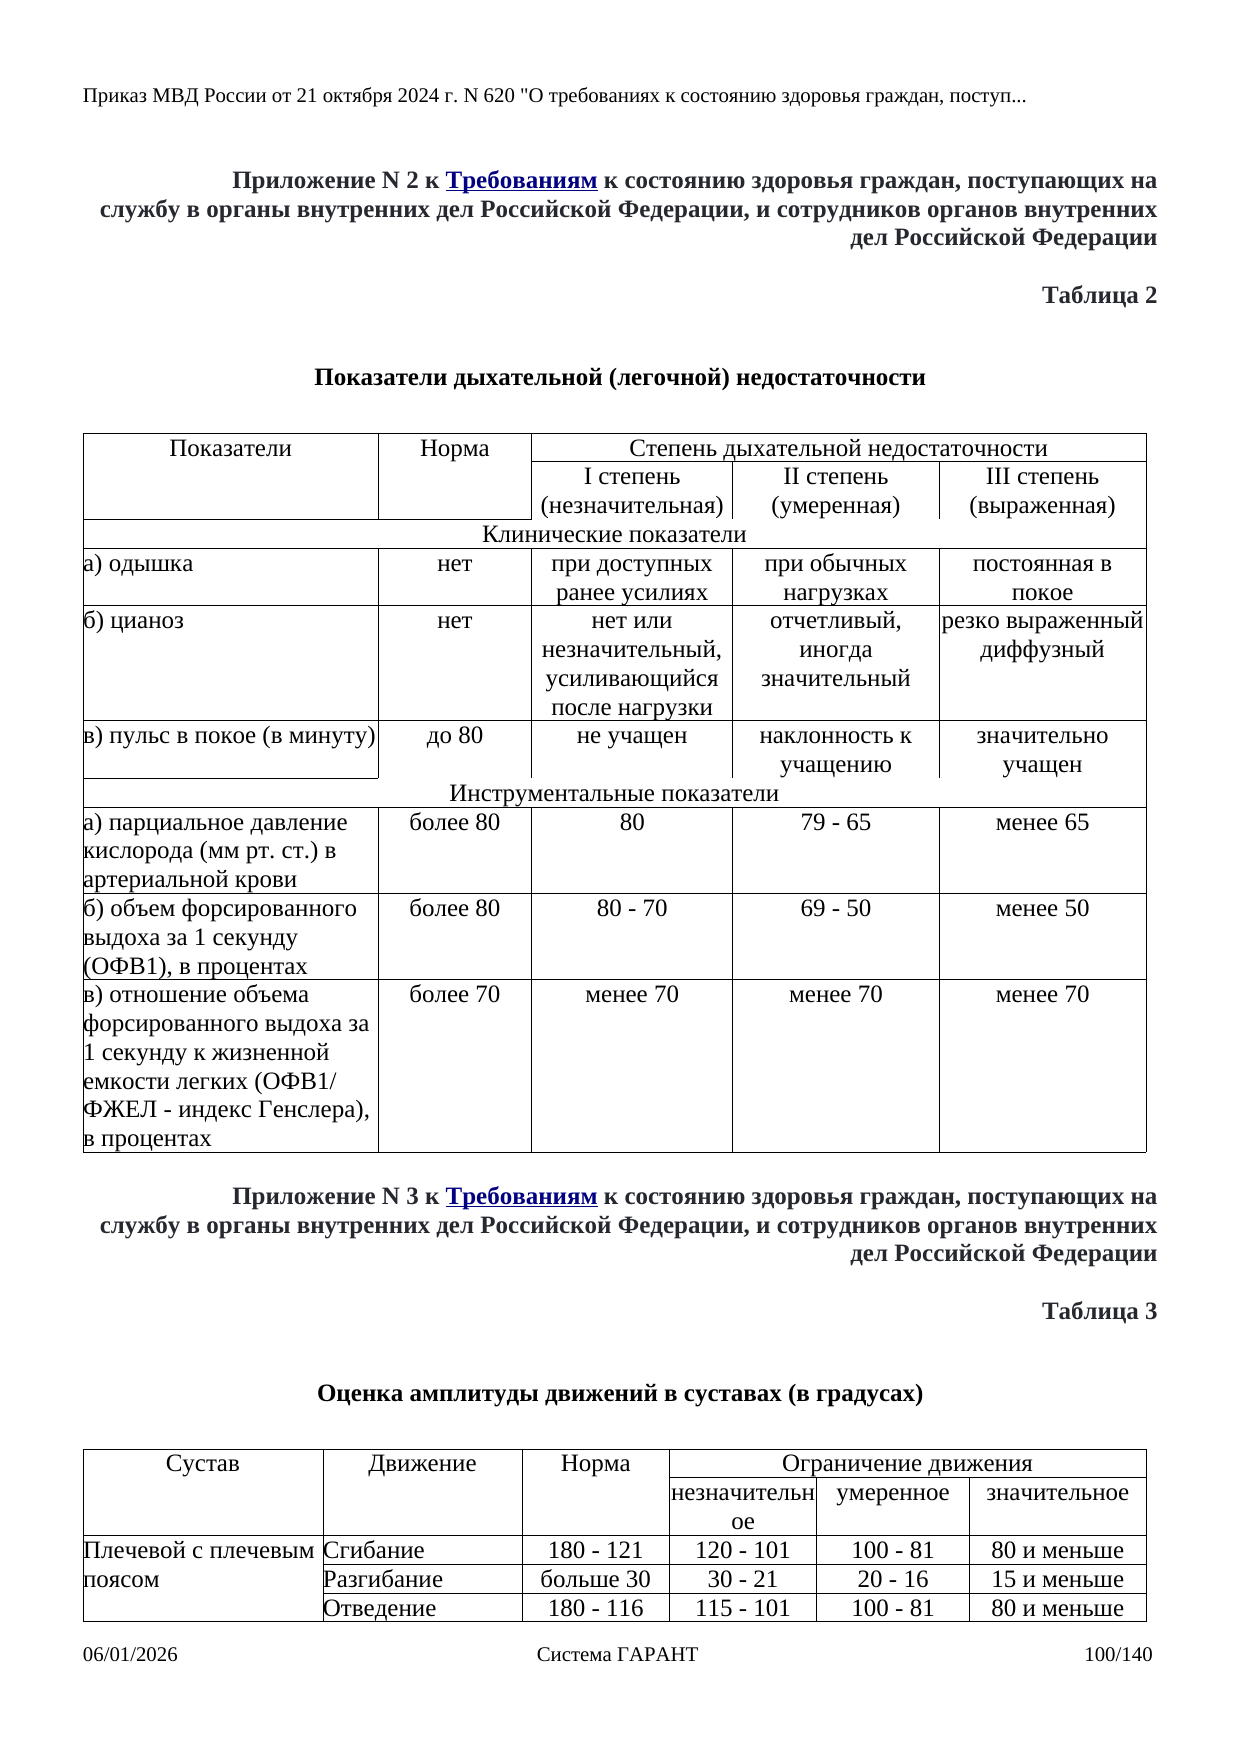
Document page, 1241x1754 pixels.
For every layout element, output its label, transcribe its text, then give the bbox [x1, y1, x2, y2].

table_cell 100 - 81 [817, 1536, 969, 1564]
table_cell Сгибание [324, 1536, 522, 1564]
table_cell а) парциальное давление кислорода (мм рт. ст.) в артериальной крови [84, 808, 378, 893]
table_cell больше 30 [523, 1565, 669, 1593]
table_cell 80 и меньше [970, 1594, 1146, 1621]
text Приложение N 2 к Требованиям к состоянию здоровья граждан, поступающих на службу в органы внутренних дел Российской Федерации, и сотрудников органов внутренних дел Российской Федерации [83, 165, 1157, 251]
table_header Ограничение движения [670, 1450, 1146, 1477]
text Приложение N 3 к Требованиям к состоянию здоровья граждан, поступающих на службу в органы внутренних дел Российской Федерации, и сотрудников органов внутренних дел Российской Федерации [83, 1181, 1157, 1267]
table_cell III степень (выраженная) [940, 462, 1146, 519]
table_cell II степень (умеренная) [733, 462, 939, 519]
table_cell 100 - 81 [817, 1594, 969, 1621]
table_cell не учащен [532, 721, 732, 778]
table_cell до 80 [379, 721, 531, 778]
table_cell значительно учащен [940, 721, 1146, 778]
table_cell значительное [970, 1478, 1146, 1535]
table_cell при обычных нагрузках [733, 549, 939, 605]
table_cell незначительное [670, 1478, 816, 1535]
table_header Степень дыхательной недостаточности [532, 434, 1146, 461]
table_cell в) пульс в покое (в минуту) [84, 721, 378, 778]
table_cell б) объем форсированного выдоха за 1 секунду (ОФВ1), в процентах [84, 894, 378, 979]
subtitle Показатели дыхательной (легочной) недостаточности [83, 362, 1157, 391]
table_cell более 70 [379, 980, 531, 1152]
table_cell Отведение [324, 1594, 522, 1621]
table_cell 80 и меньше [970, 1536, 1146, 1564]
table_cell менее 70 [532, 980, 732, 1152]
table_cell I степень (незначительная) [532, 462, 732, 519]
table_cell 15 и меньше [970, 1565, 1146, 1593]
text Таблица 3 [83, 1296, 1157, 1325]
table_header Показатели [84, 434, 378, 519]
table_cell 79 - 65 [733, 808, 939, 893]
table_cell постоянная в покое [940, 549, 1146, 605]
table_cell нет [379, 549, 531, 605]
table_cell нет или незначительный, усиливающийся после нагрузки [532, 606, 732, 720]
table_cell 69 - 50 [733, 894, 939, 979]
table_cell Разгибание [324, 1565, 522, 1593]
text Таблица 2 [83, 280, 1157, 309]
table_cell Плечевой с плечевым поясом [84, 1536, 323, 1621]
table_cell 180 - 116 [523, 1594, 669, 1621]
table_cell при доступных ранее усилиях [532, 549, 732, 605]
table_cell 180 - 121 [523, 1536, 669, 1564]
table_header Сустав [84, 1450, 323, 1535]
table_cell менее 70 [940, 980, 1146, 1152]
table_header Норма [379, 434, 531, 519]
table_cell более 80 [379, 808, 531, 893]
table_cell 115 - 101 [670, 1594, 816, 1621]
table_cell резко выраженный диффузный [940, 606, 1146, 720]
table_cell 80 - 70 [532, 894, 732, 979]
table_cell нет [379, 606, 531, 720]
table_cell наклонность к учащению [733, 721, 939, 778]
table_header Движение [324, 1450, 522, 1535]
table_cell менее 65 [940, 808, 1146, 893]
table_cell а) одышка [84, 549, 378, 605]
table_cell более 80 [379, 894, 531, 979]
table_header Норма [523, 1450, 669, 1535]
table_cell Клинические показатели [84, 519, 1146, 548]
table_cell 30 - 21 [670, 1565, 816, 1593]
table_cell 120 - 101 [670, 1536, 816, 1564]
table_cell менее 50 [940, 894, 1146, 979]
table_cell умеренное [817, 1478, 969, 1535]
table_cell 20 - 16 [817, 1565, 969, 1593]
table_cell б) цианоз [84, 606, 378, 720]
table_cell в) отношение объема форсированного выдоха за 1 секунду к жизненной емкости легких (ОФВ1/ ФЖЕЛ - индекс Генслера), в процентах [84, 980, 378, 1152]
table_cell менее 70 [733, 980, 939, 1152]
table_cell Инструментальные показатели [84, 778, 1146, 807]
subtitle Оценка амплитуды движений в суставах (в градусах) [83, 1378, 1157, 1407]
table_cell отчетливый, иногда значительный [733, 606, 939, 720]
table_cell 80 [532, 808, 732, 893]
